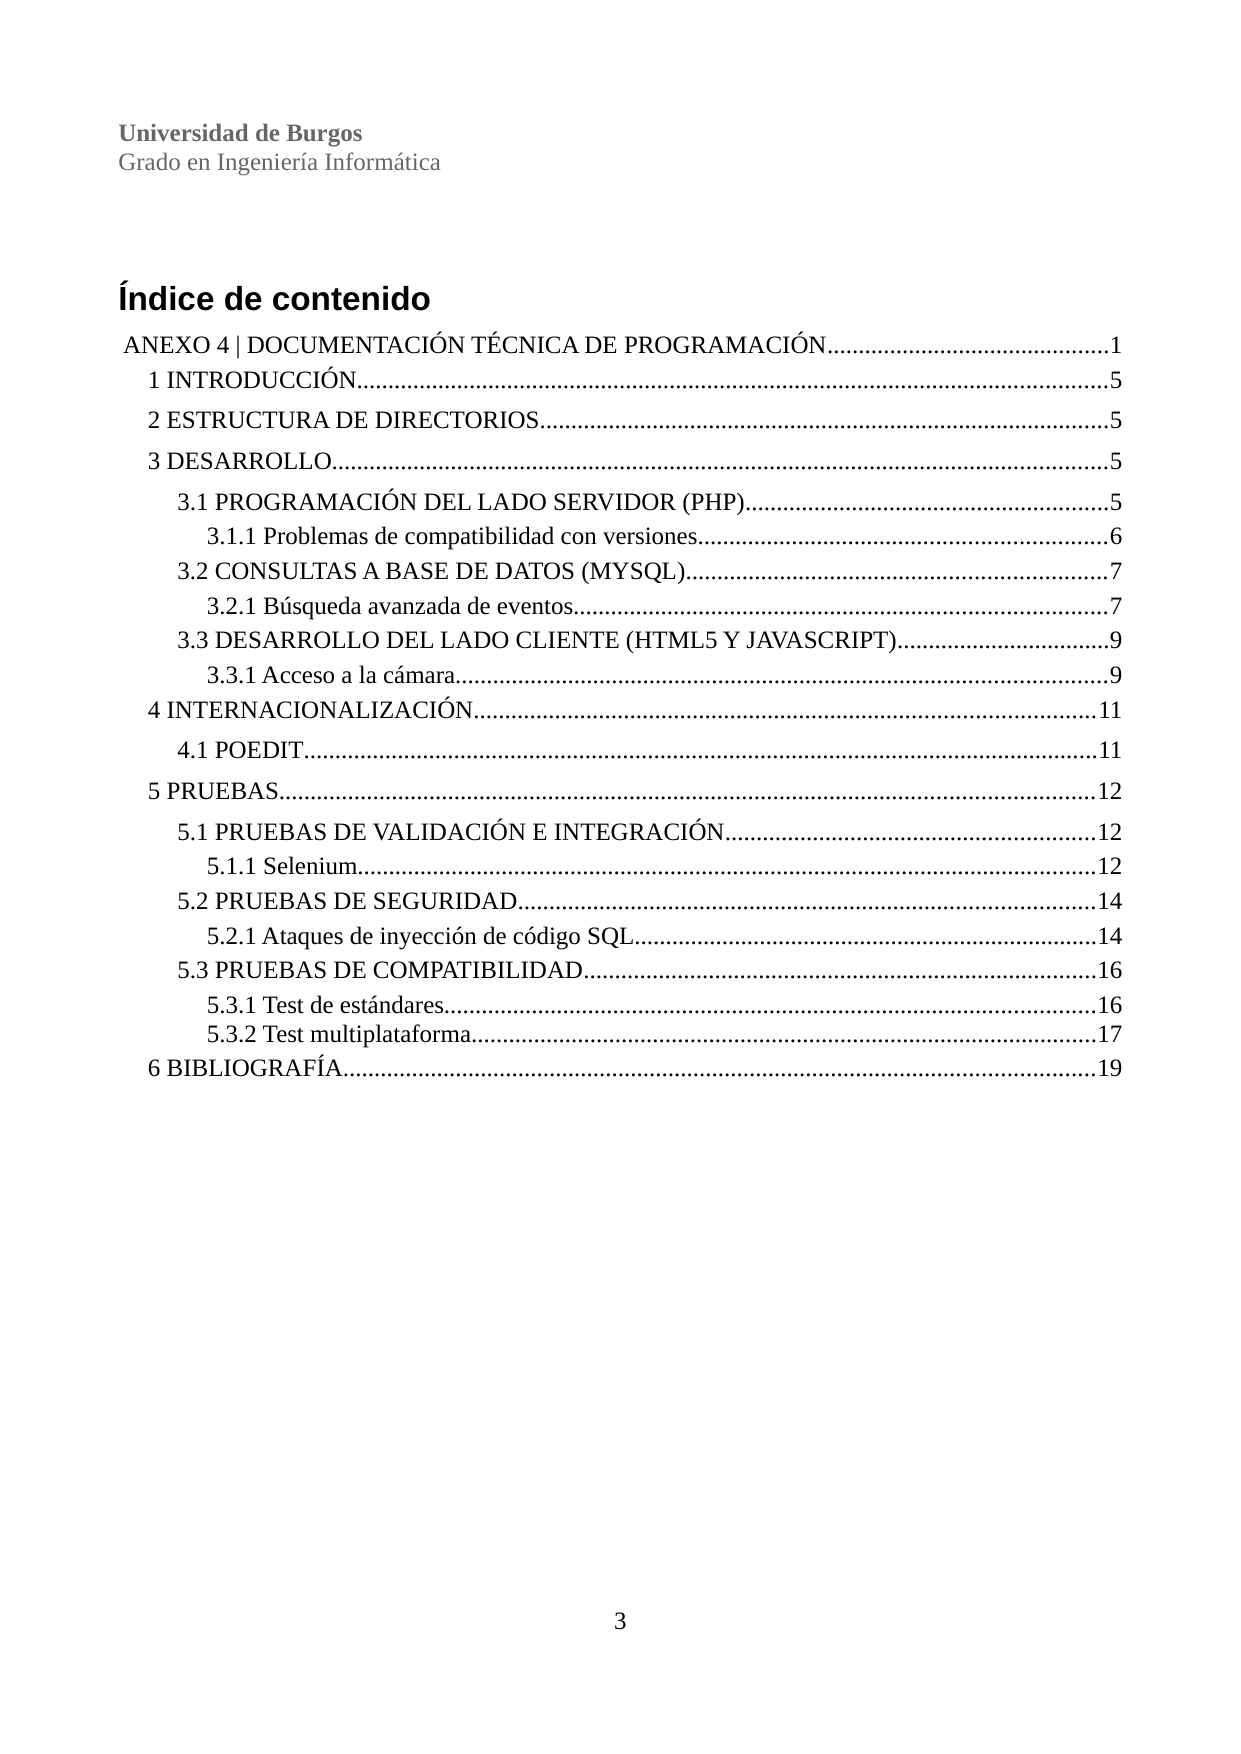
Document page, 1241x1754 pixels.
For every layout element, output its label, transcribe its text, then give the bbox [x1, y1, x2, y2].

subtitle Índice de contenido [118, 279, 1122, 318]
text 5.2 PRUEBAS DE SEGURIDAD 14 [177, 886, 1122, 915]
text 3.2 CONSULTAS A BASE DE DATOS (MYSQL) 7 [177, 556, 1122, 585]
text 3.1.1 Problemas de compatibilidad con versiones 6 [207, 521, 1122, 550]
text 5.3.1 Test de estándares 16 [207, 990, 1122, 1019]
text 5 PRUEBAS 12 [148, 776, 1122, 805]
text 5.2.1 Ataques de inyección de código SQL 14 [207, 921, 1122, 949]
text 3 DESARROLLO 5 [148, 446, 1122, 475]
text 5.3.2 Test multiplataforma 17 [207, 1019, 1122, 1048]
text 5.1.1 Selenium 12 [207, 851, 1122, 880]
text 3.3 DESARROLLO DEL LADO CLIENTE (HTML5 Y JAVASCRIPT) 9 [177, 625, 1122, 654]
text 3.1 PROGRAMACIÓN DEL LADO SERVIDOR (PHP) 5 [177, 487, 1122, 515]
text ANEXO 4 | DOCUMENTACIÓN TÉCNICA DE PROGRAMACIÓN 1 [118, 330, 1122, 359]
text 1 INTRODUCCIÓN 5 [148, 365, 1122, 393]
text 3.3.1 Acceso a la cámara 9 [207, 660, 1122, 689]
text 5.3 PRUEBAS DE COMPATIBILIDAD 16 [177, 955, 1122, 984]
text 4 INTERNACIONALIZACIÓN 11 [148, 695, 1122, 723]
text 4.1 POEDIT 11 [177, 735, 1122, 764]
text 5.1 PRUEBAS DE VALIDACIÓN E INTEGRACIÓN 12 [177, 817, 1122, 845]
text 6 BIBLIOGRAFÍA 19 [148, 1053, 1122, 1082]
text 2 ESTRUCTURA DE DIRECTORIOS 5 [148, 405, 1122, 434]
text 3.2.1 Búsqueda avanzada de eventos 7 [207, 591, 1122, 619]
